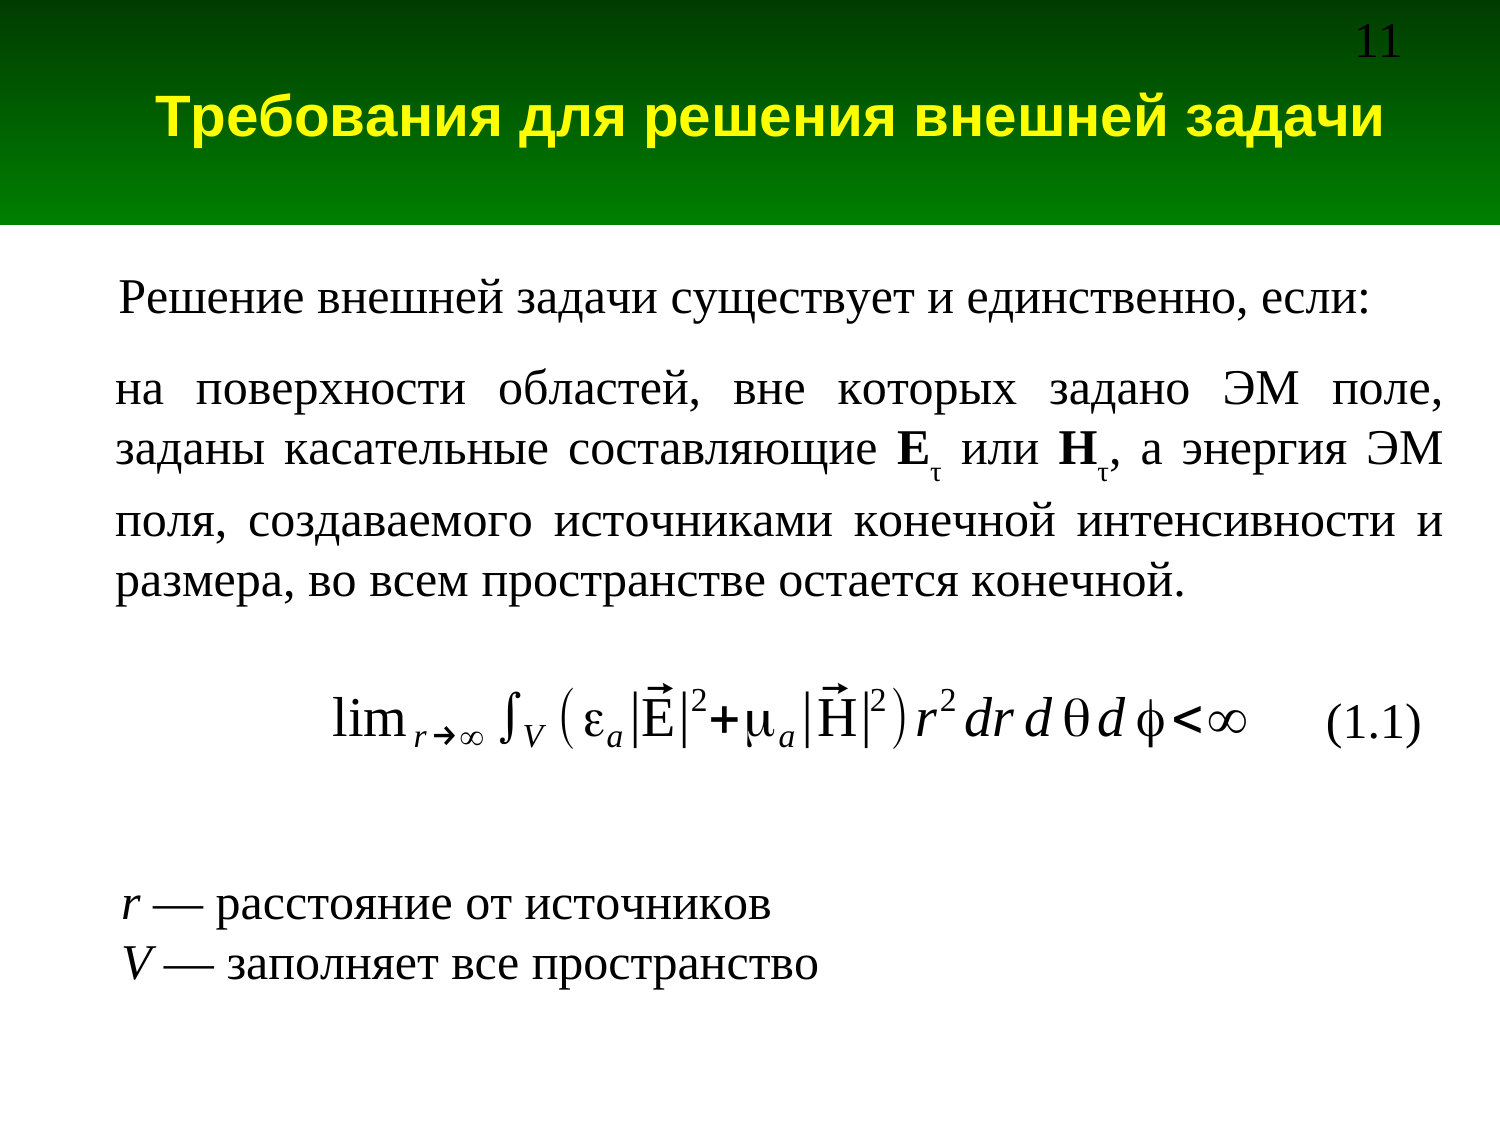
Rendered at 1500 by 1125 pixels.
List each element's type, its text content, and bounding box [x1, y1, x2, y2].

text_box на поверхности областей, вне которых задано ЭМ поле, заданы касательные составляющие Eτ или Hτ, а энергия ЭМ поля, создаваемого источниками конечной интенсивности и размера, во всем пространстве остается конечной. [100, 347, 1459, 615]
text_box r — расстояние от источников V — заполняет все пространство [106, 862, 838, 998]
text_box (1.1) [1311, 681, 1437, 756]
chart [318, 680, 1263, 756]
title Требования для решения внешней задачи [88, 18, 1453, 207]
text_box Решение внешней задачи существует и единственно, если: [103, 255, 1381, 331]
